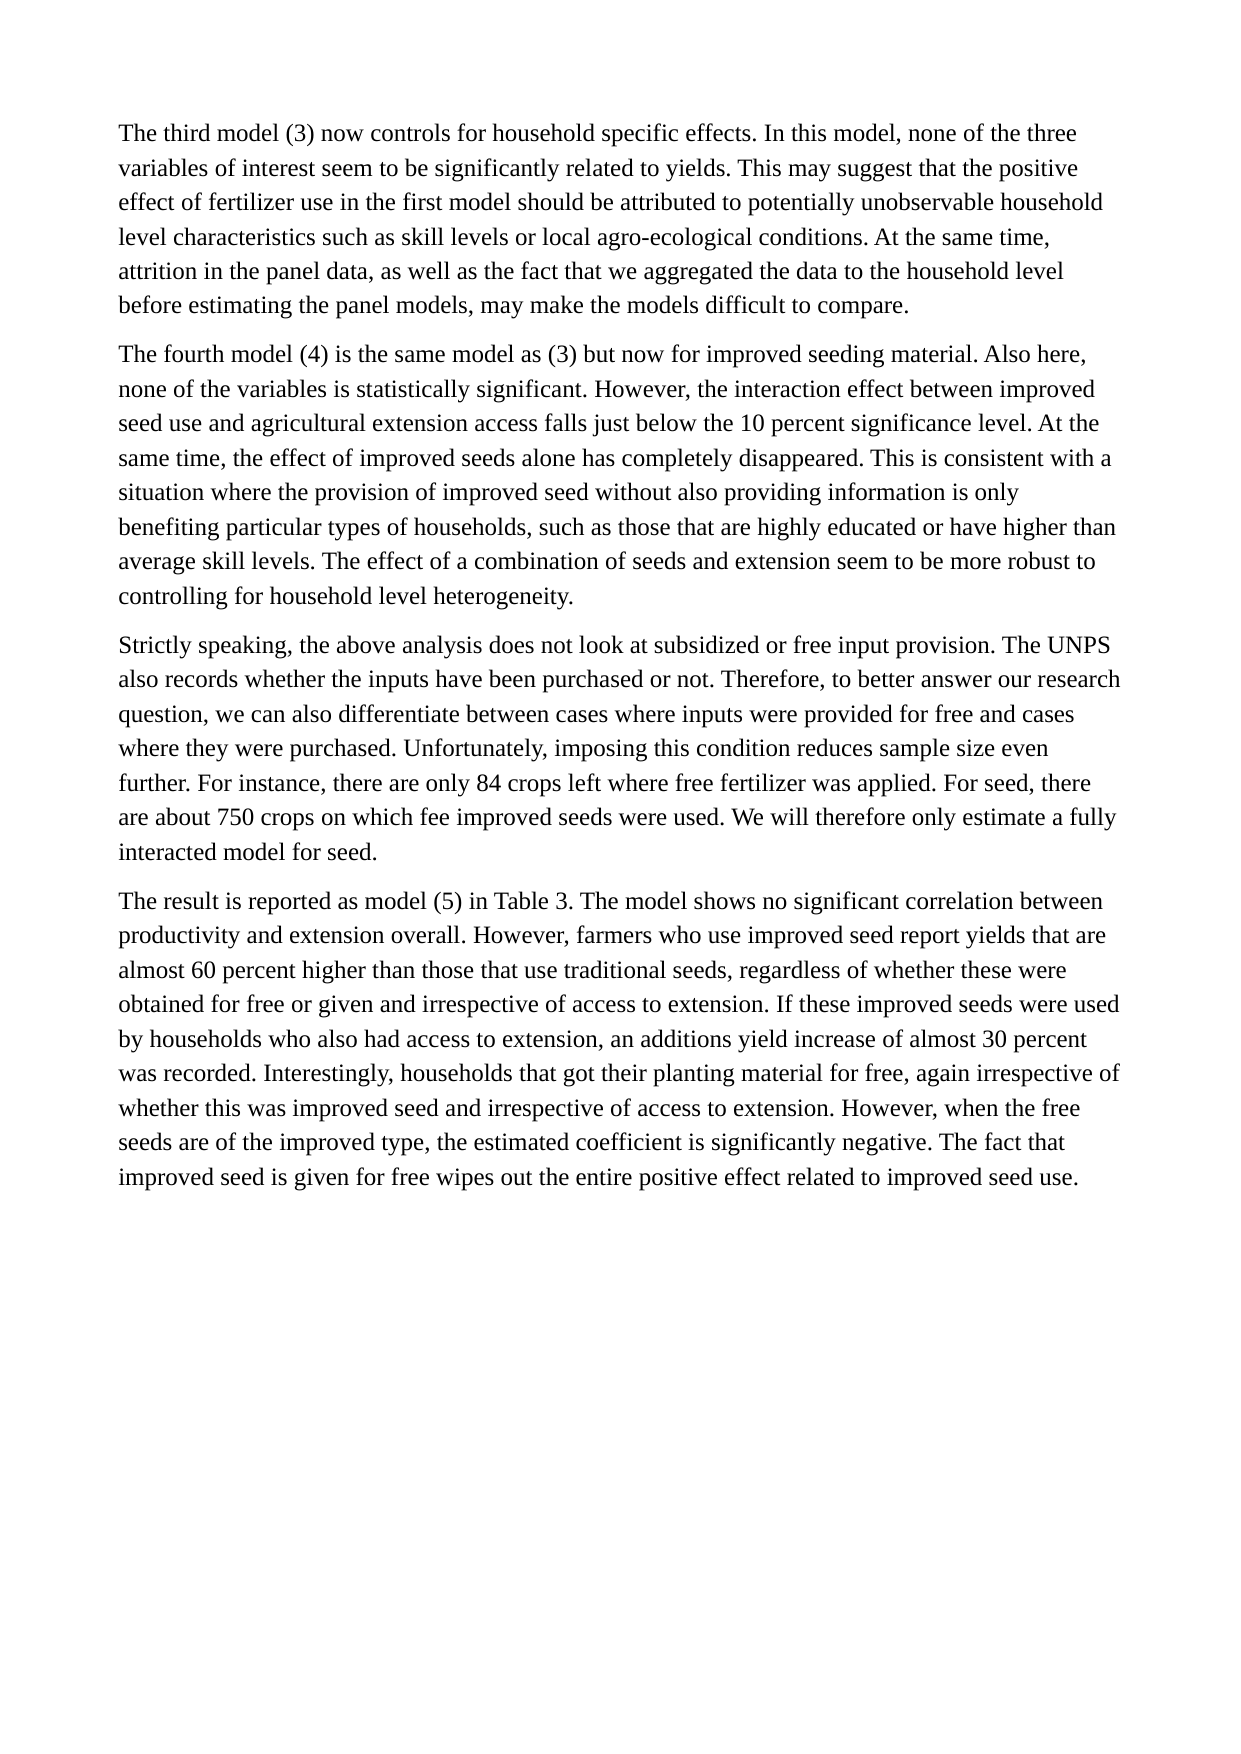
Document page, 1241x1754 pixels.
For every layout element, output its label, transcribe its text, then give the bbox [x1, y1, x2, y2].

text The fourth model (4) is the same model as (3) but now for improved seeding material. Also here, none of the variables is statistically significant. However, the interaction effect between improved seed use and agricultural extension access falls just below the 10 percent significance level. At the same time, the effect of improved seeds alone has completely disappeared. This is consistent with a situation where the provision of improved seed without also providing information is only benefiting particular types of households, such as those that are highly educated or have higher than average skill levels. The effect of a combination of seeds and extension seem to be more robust to controlling for household level heterogeneity. [118, 339, 1122, 610]
text The result is reported as model (5) in Table 3. The model shows no significant correlation between productivity and extension overall. However, farmers who use improved seed report yields that are almost 60 percent higher than those that use traditional seeds, regardless of whether these were obtained for free or given and irrespective of access to extension. If these improved seeds were used by households who also had access to extension, an additions yield increase of almost 30 percent was recorded. Interestingly, households that got their planting material for free, again irrespective of whether this was improved seed and irrespective of access to extension. However, when the free seeds are of the improved type, the estimated coefficient is significantly negative. The fact that improved seed is given for free wipes out the entire positive effect related to improved seed use. [118, 886, 1122, 1191]
text Strictly speaking, the above analysis does not look at subsidized or free input provision. The UNPS also records whether the inputs have been purchased or not. Therefore, to better answer our research question, we can also differentiate between cases where inputs were provided for free and cases where they were purchased. Unfortunately, imposing this condition reduces sample size even further. For instance, there are only 84 crops left where free fertilizer was applied. For seed, there are about 750 crops on which fee improved seeds were used. We will therefore only estimate a fully interacted model for seed. [118, 630, 1122, 866]
text The third model (3) now controls for household specific effects. In this model, none of the three variables of interest seem to be significantly related to yields. This may suggest that the positive effect of fertilizer use in the first model should be attributed to potentially unobservable household level characteristics such as skill levels or local agro-ecological conditions. At the same time, attrition in the panel data, as well as the fact that we aggregated the data to the household level before estimating the panel models, may make the models difficult to compare. [118, 118, 1122, 319]
